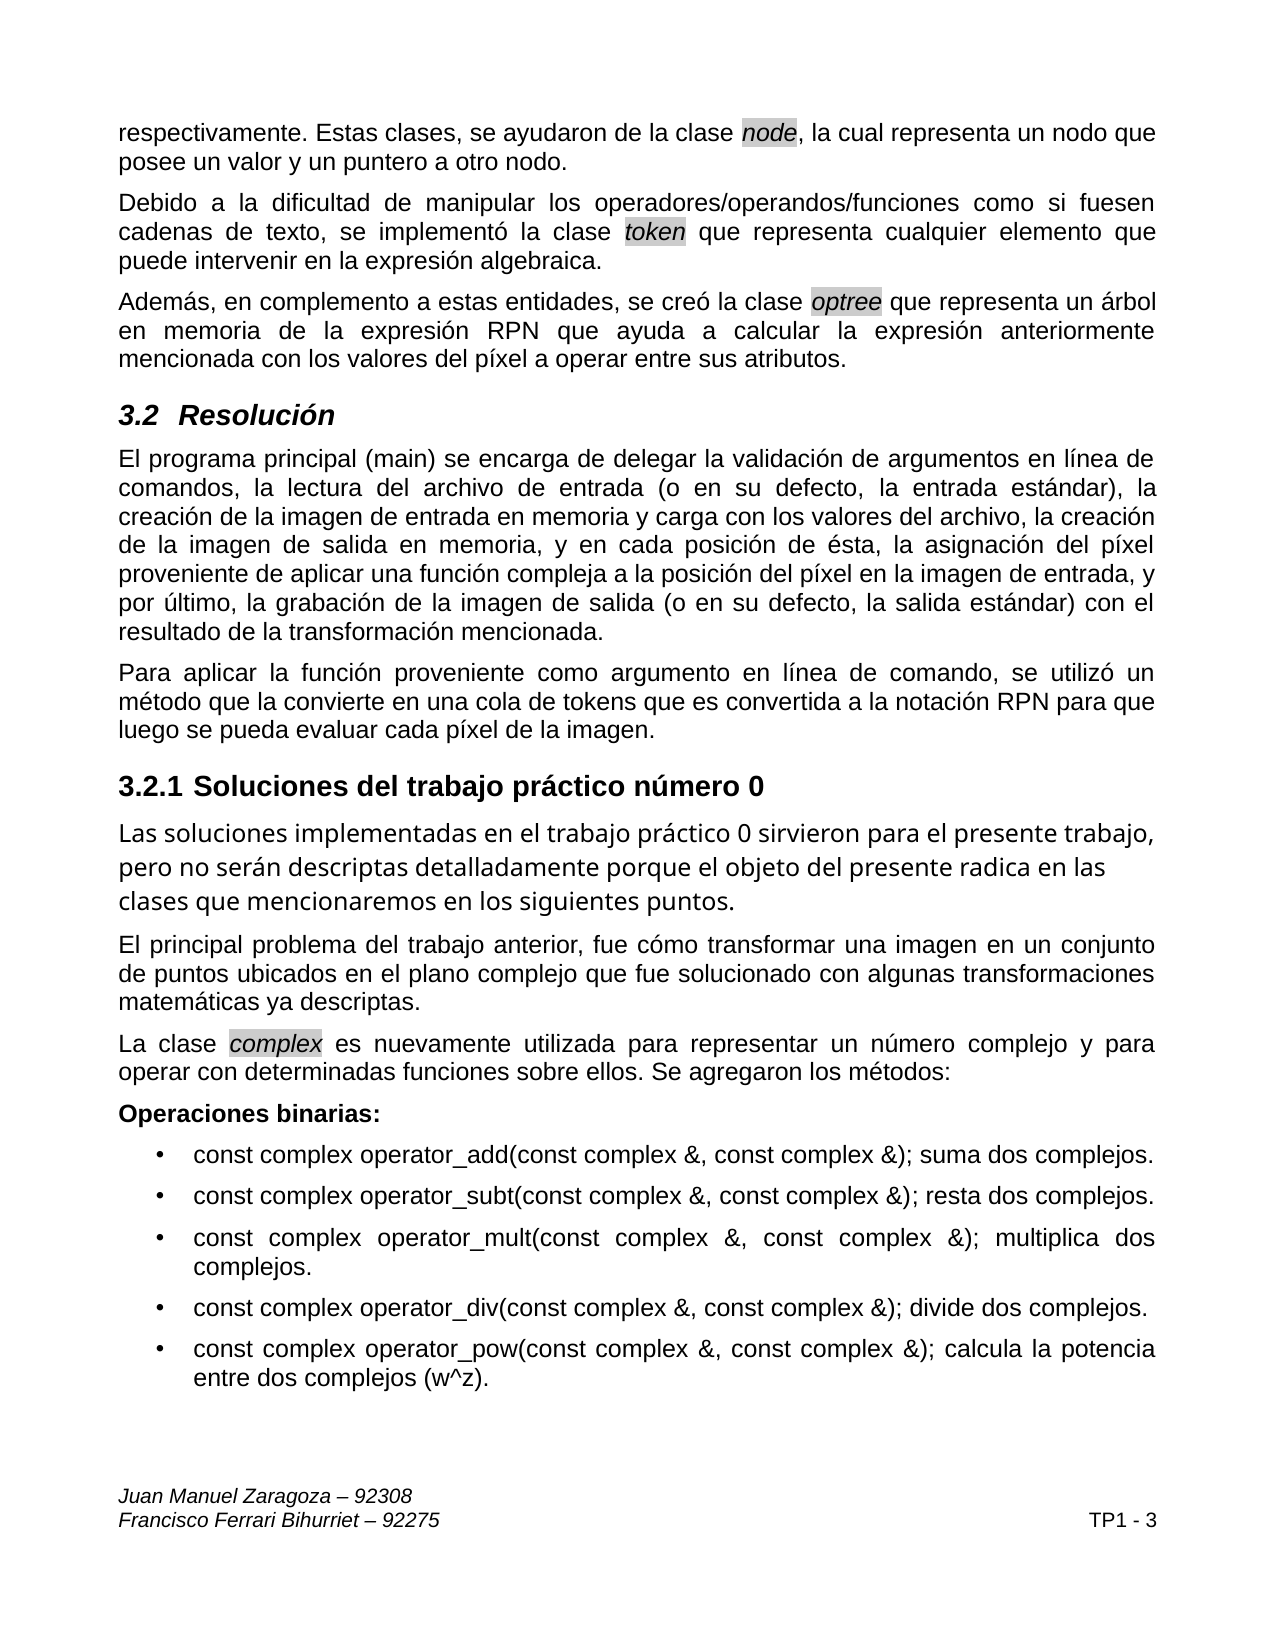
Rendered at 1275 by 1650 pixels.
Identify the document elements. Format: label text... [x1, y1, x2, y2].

text El programa principal (main) se encarga de delegar la validación de argumentos en línea de comandos, la lectura del archivo de entrada (o en su defecto, la entrada estándar), la creación de la imagen de entrada en memoria y carga con los valores del archivo, la creación de la imagen de salida en memoria, y en cada posición de ésta, la asignación del píxel proveniente de aplicar una función compleja a la posición del píxel en la imagen de entrada, y por último, la grabación de la imagen de salida (o en su defecto, la salida estándar) con el resultado de la transformación mencionada. [118, 444, 1157, 645]
text Las soluciones implementadas en el trabajo práctico 0 sirvieron para el presente trabajo, pero no serán descriptas detalladamente porque el objeto del presente radica en las clases que mencionaremos en los siguientes puntos. [118, 815, 1157, 917]
subtitle Resolución [118, 398, 1157, 432]
text respectivamente. Estas clases, se ayudaron de la clase node, la cual representa un nodo que posee un valor y un puntero a otro nodo. [118, 118, 1157, 176]
list const complex operator_div(const complex &, const complex &); divide dos complejos. [156, 1293, 1157, 1322]
list const complex operator_mult(const complex &, const complex &); multiplica dos complejos. [156, 1223, 1157, 1280]
list const complex operator_pow(const complex &, const complex &); calcula la potencia entre dos complejos (w^z). [156, 1334, 1157, 1392]
list const complex operator_subt(const complex &, const complex &); resta dos complejos. [156, 1181, 1157, 1210]
text Operaciones binarias: [118, 1099, 1157, 1127]
subtitle Soluciones del trabajo práctico número 0 [118, 769, 1157, 803]
text El principal problema del trabajo anterior, fue cómo transformar una imagen en un conjunto de puntos ubicados en el plano complejo que fue solucionado con algunas transformaciones matemáticas ya descriptas. [118, 930, 1157, 1016]
list const complex operator_add(const complex &, const complex &); suma dos complejos. [156, 1140, 1157, 1169]
text Debido a la dificultad de manipular los operadores/operandos/funciones como si fuesen cadenas de texto, se implementó la clase token que representa cualquier elemento que puede intervenir en la expresión algebraica. [118, 188, 1157, 274]
text Para aplicar la función proveniente como argumento en línea de comando, se utilizó un método que la convierte en una cola de tokens que es convertida a la notación RPN para que luego se pueda evaluar cada píxel de la imagen. [118, 658, 1157, 744]
text La clase complex es nuevamente utilizada para representar un número complejo y para operar con determinadas funciones sobre ellos. Se agregaron los métodos: [118, 1029, 1157, 1086]
text Además, en complemento a estas entidades, se creó la clase optree que representa un árbol en memoria de la expresión RPN que ayuda a calcular la expresión anteriormente mencionada con los valores del píxel a operar entre sus atributos. [118, 287, 1157, 373]
